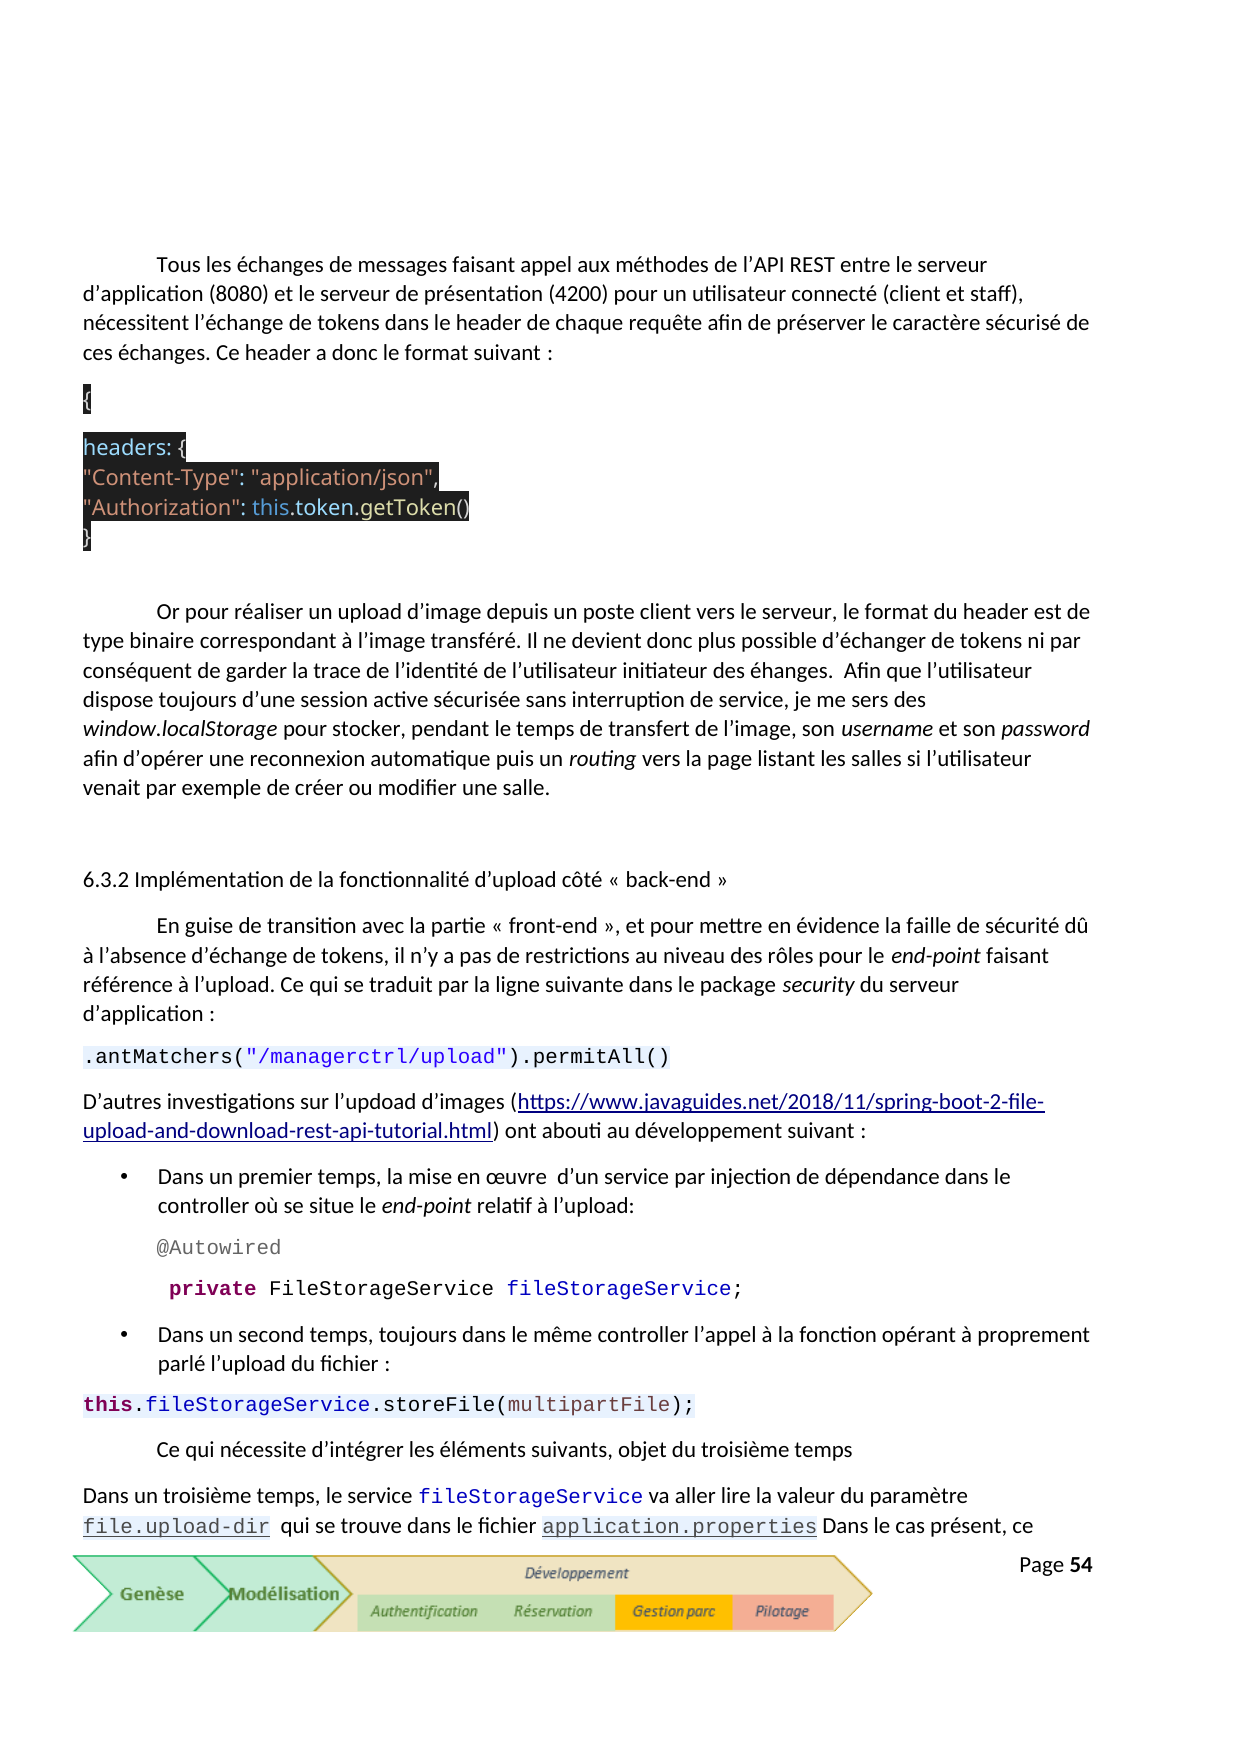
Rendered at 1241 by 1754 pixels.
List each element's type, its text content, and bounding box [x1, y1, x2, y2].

text "Content-Type": "application/json", [83, 462, 1092, 491]
text this.fileStorageService.storeFile(multipartFile); [83, 1394, 1092, 1418]
text En guise de transition avec la partie « front-end », et pour mettre en évidence la faille de sécurité dû à l’absence d’échange de tokens, il n’y a pas de restrictions au niveau des rôles pour le end-point faisant référence à l’upload. Ce qui se traduit par la ligne suivante dans le package security du serveur d’application : [83, 911, 1092, 1028]
text "Authorization": this.token.getToken() [83, 491, 1092, 521]
text } [83, 521, 1092, 551]
text 6.3.2 Implémentation de la fonctionnalité d’upload côté « back-end » [83, 865, 1092, 893]
text Dans un troisième temps, le service fileStorageService va aller lire la valeur du paramètre file.upload-dir qui se trouve dans le fichier application.properties Dans le cas présent, ce [83, 1482, 1092, 1540]
text Or pour réaliser un upload d’image depuis un poste client vers le serveur, le format du header est de type binaire correspondant à l’image transféré. Il ne devient donc plus possible d’échanger de tokens ni par conséquent de garder la trace de l’identité de l’utilisateur initiateur des éhanges. Afin que l’utilisateur dispose toujours d’une session active sécurisée sans interruption de service, je me sers des window.localStorage pour stocker, pendant le temps de transfert de l’image, son username et son password afin d’opérer une reconnexion automatique puis un routing vers la page listant les salles si l’utilisateur venait par exemple de créer ou modifier une salle. [83, 597, 1092, 801]
text Tous les échanges de messages faisant appel aux méthodes de l’API REST entre le serveur d’application (8080) et le serveur de présentation (4200) pour un utilisateur connecté (client et staff), nécessitent l’échange de tokens dans le header de chaque requête afin de préserver le caractère sécurisé de ces échanges. Ce header a donc le format suivant : [83, 250, 1092, 366]
text { [83, 384, 1092, 414]
list Dans un second temps, toujours dans le même controller l’appel à la fonction opérant à proprement parlé l’upload du fichier : [120, 1320, 1092, 1377]
text D’autres investigations sur l’updoad d’images (https://www.javaguides.net/2018/11/spring-boot-2-file-upload-and-download-rest-api-tutorial.html) ont abouti au développement suivant : [83, 1087, 1092, 1144]
text @Autowired [83, 1237, 1092, 1261]
text .antMatchers("/managerctrl/upload").permitAll() [83, 1046, 1092, 1069]
text headers: { [83, 432, 1092, 462]
text Ce qui nécessite d’intégrer les éléments suivants, objet du troisième temps [83, 1436, 1092, 1464]
text private FileStorageService fileStorageService; [83, 1278, 1092, 1302]
list Dans un premier temps, la mise en œuvre d’un service par injection de dépendance dans le controller où se situe le end-point relatif à l’upload: [120, 1162, 1092, 1219]
